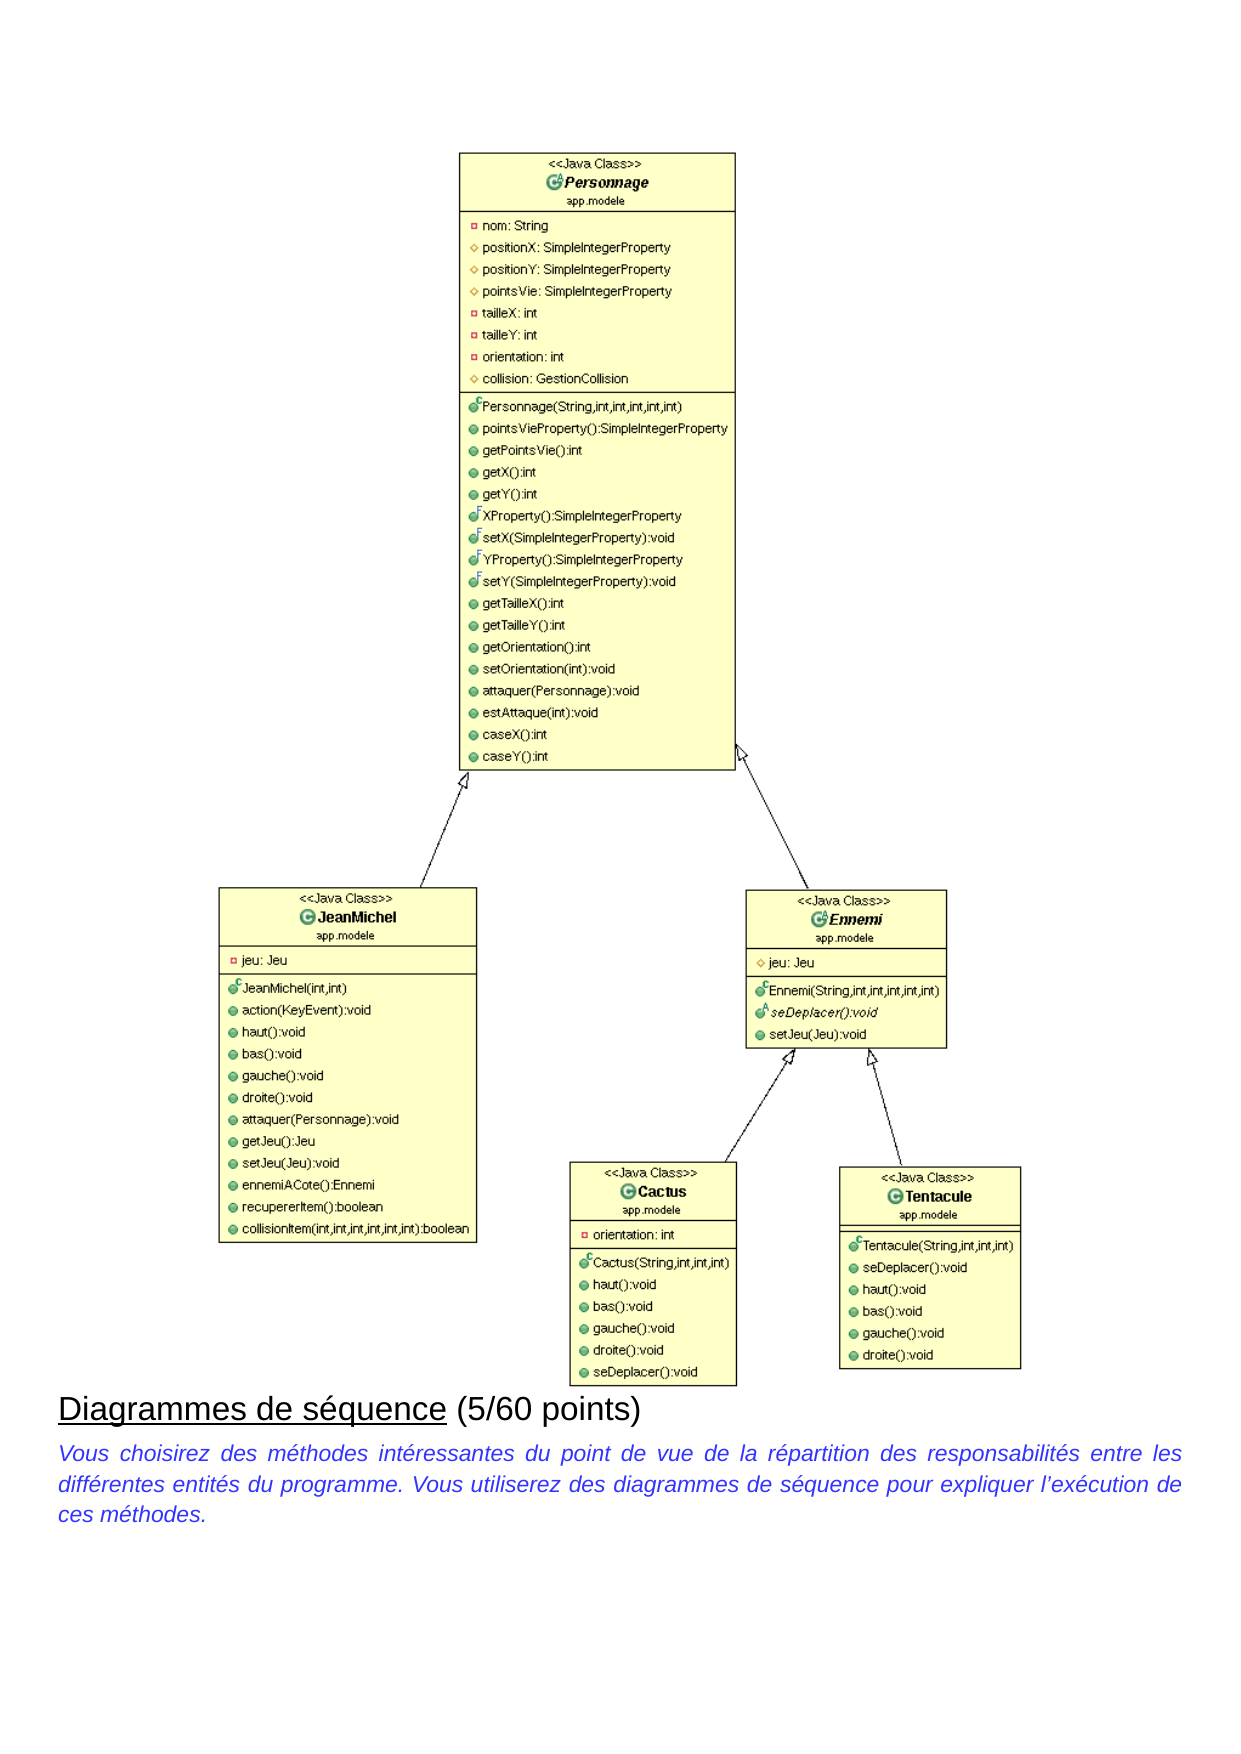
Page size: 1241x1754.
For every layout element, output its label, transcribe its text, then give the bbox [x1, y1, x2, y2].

text Vous choisirez des méthodes intéressantes du point de vue de la répartition des responsabilités entre les différentes entités du programme. Vous utiliserez des diagrammes de séquence pour expliquer l’exécution de ces méthodes. [58, 1440, 1183, 1527]
picture [215, 150, 1025, 1390]
subtitle Diagrammes de séquence (5/60 points) [58, 1390, 1183, 1428]
